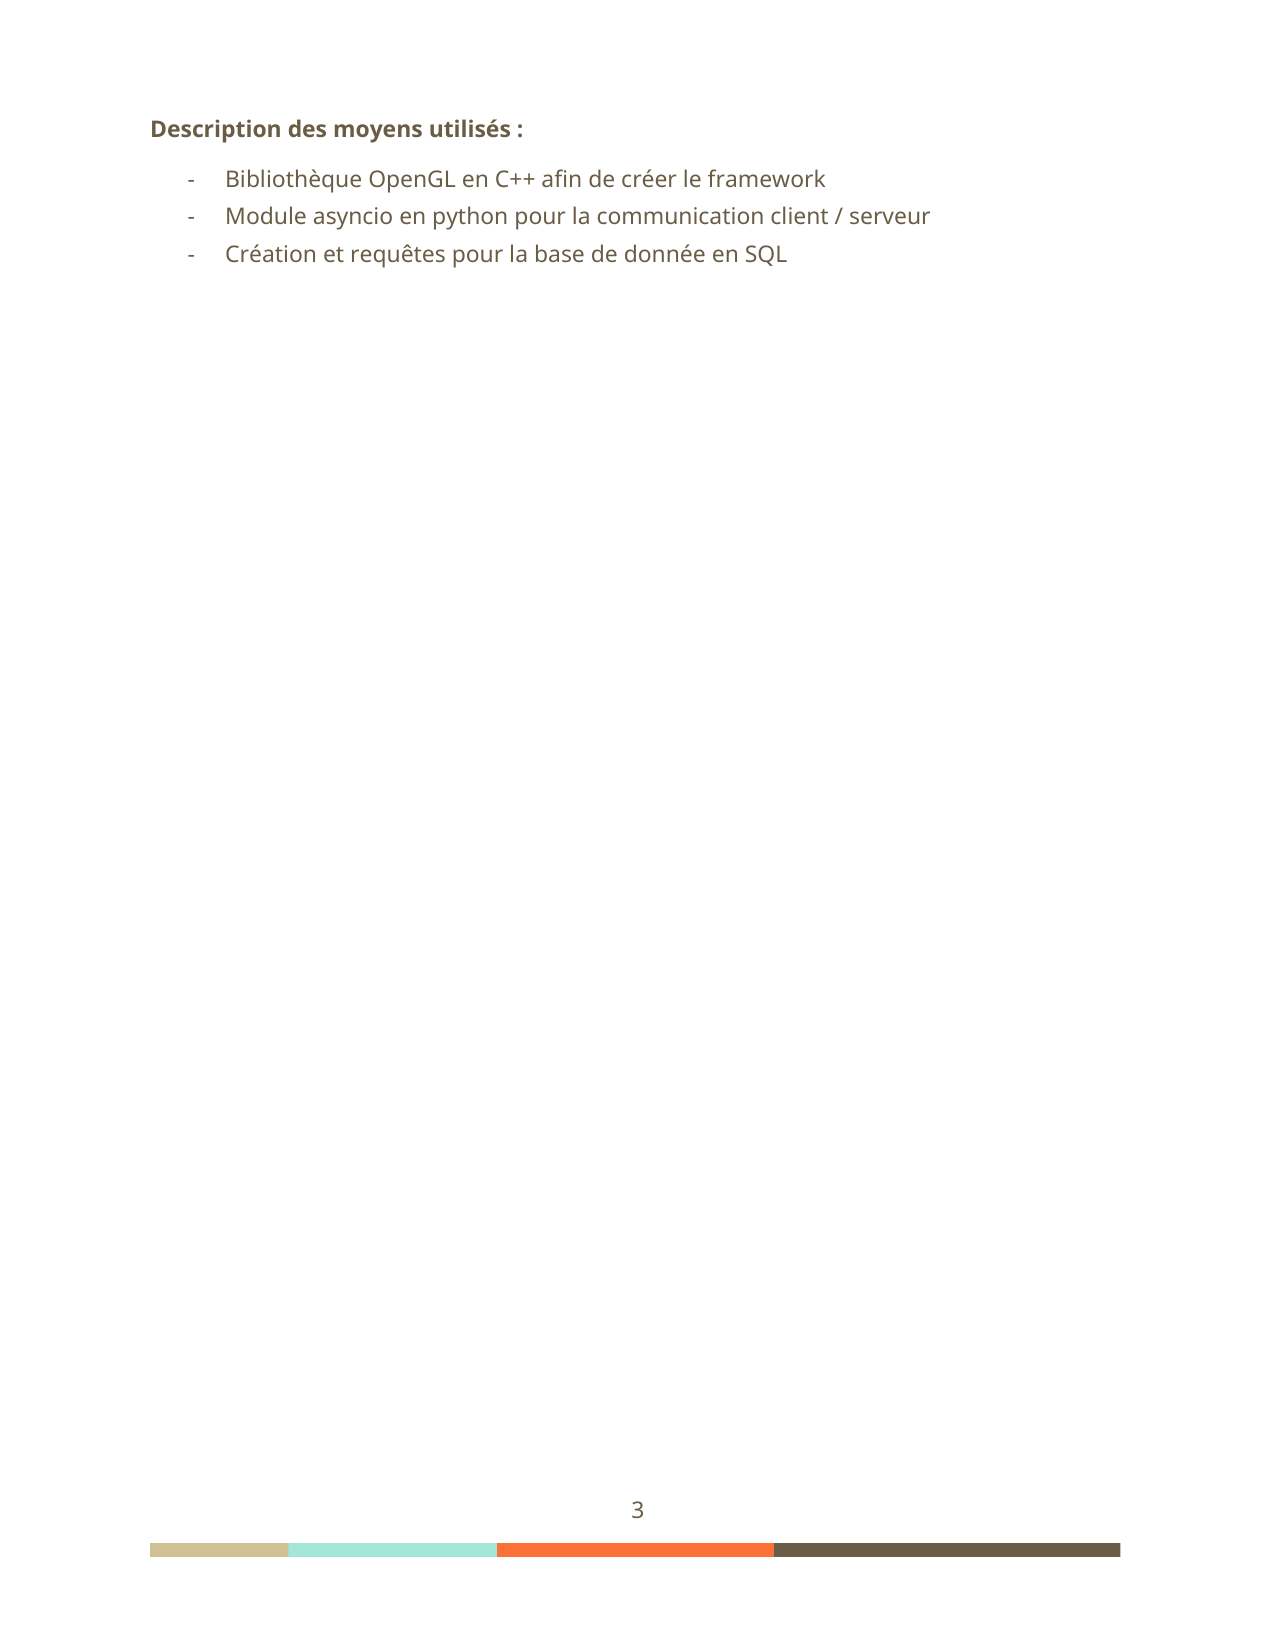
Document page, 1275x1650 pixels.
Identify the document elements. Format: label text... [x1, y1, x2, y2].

text Description des moyens utilisés : [150, 112, 1125, 144]
picture [150, 1543, 1121, 1557]
list Module asyncio en python pour la communication client / serveur [187, 200, 1125, 231]
list Bibliothèque OpenGL en C++ afin de créer le framework [187, 162, 1125, 194]
list Création et requêtes pour la base de donnée en SQL [187, 237, 1125, 269]
